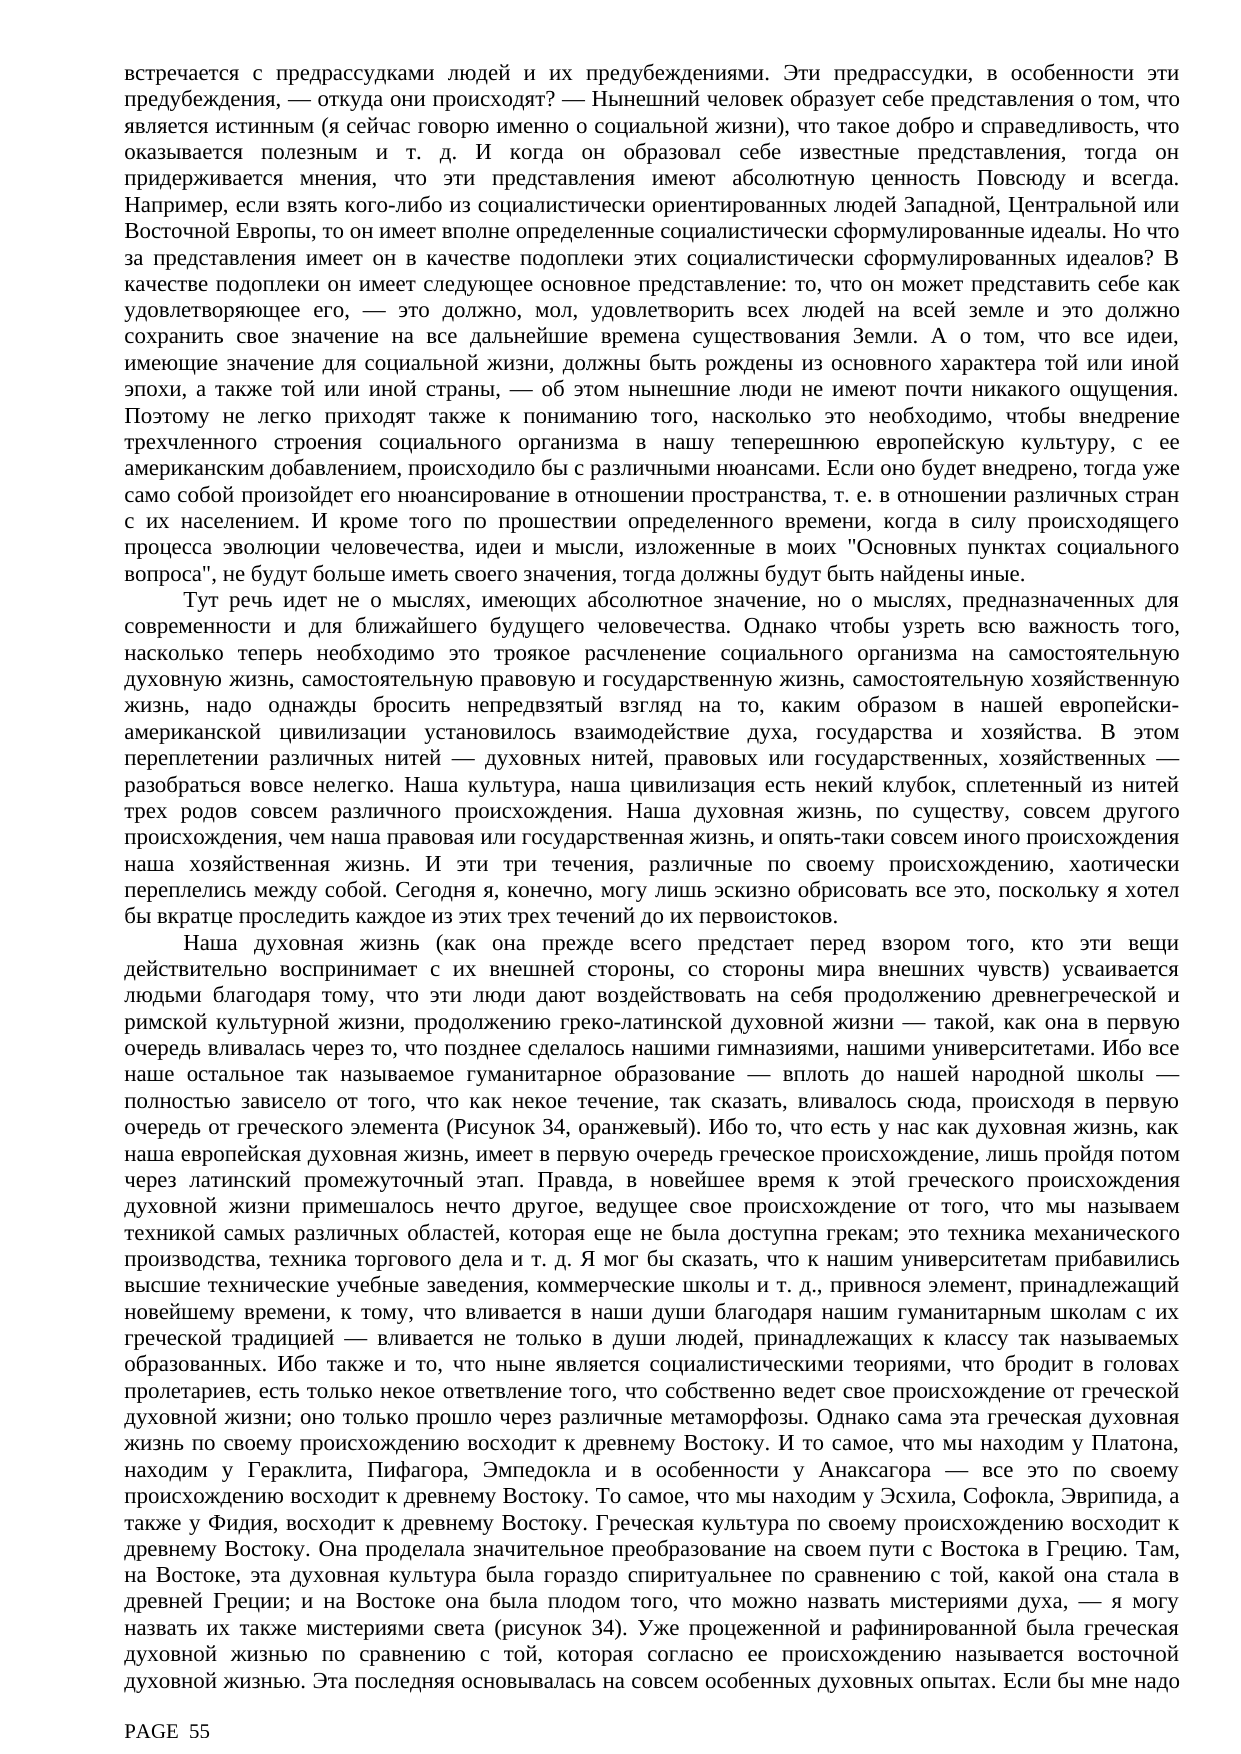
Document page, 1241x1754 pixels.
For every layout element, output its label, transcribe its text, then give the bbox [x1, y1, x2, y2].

text Тут речь идет не о мыслях, имеющих абсолютное значение, но о мыслях, предназначенных для современности и для ближайшего будущего человечества. Однако чтобы узреть всю важность того, насколько теперь необходимо это троякое расчленение социального организма на самостоятельную духовную жизнь, самостоятельную правовую и государственную жизнь, самостоятельную хозяйственную жизнь, надо однажды бросить непредвзятый взгляд на то, каким образом в нашей европейски-американской цивилизации установилось взаимодействие духа, государства и хозяйства. В этом переплетении различных нитей — духовных нитей, правовых или государственных, хозяйственных — разобраться вовсе нелегко. Наша культура, наша цивилизация есть некий клубок, сплетенный из нитей трех родов совсем различного происхождения. Наша духовная жизнь, по существу, совсем другого происхождения, чем наша правовая или государственная жизнь, и опять-таки совсем иного происхождения наша хозяйственная жизнь. И эти три течения, различные по своему происхождению, хаотически переплелись между собой. Сегодня я, конечно, могу лишь эскизно обрисовать все это, поскольку я хотел бы вкратце проследить каждое из этих трех течений до их первоистоков. [124, 586, 1181, 929]
text Наша духовная жизнь (как она прежде всего предстает перед взором того, кто эти вещи действительно воспринимает с их внешней стороны, со стороны мира внешних чувств) усваивается людьми благодаря тому, что эти люди дают воздействовать на себя продолжению древнегреческой и римской культурной жизни, продолжению греко-латинской духовной жизни — такой, как она в первую очередь вливалась через то, что позднее сделалось нашими гимназиями, нашими университетами. Ибо все наше остальное так называемое гуманитарное образование — вплоть до нашей народной школы — полностью зависело от того, что как некое течение, так сказать, вливалось сюда, происходя в первую очередь от греческого элемента (Рисунок 34, оранжевый). Ибо то, что есть у нас как духовная жизнь, как наша европейская духовная жизнь, имеет в первую очередь греческое происхождение, лишь пройдя потом через латинский промежуточный этап. Правда, в новейшее время к этой греческого происхождения духовной жизни примешалось нечто другое, ведущее свое происхождение от того, что мы называем техникой самых различных областей, которая еще не была доступна грекам; это техника механического производства, техника торгового дела и т. д. Я мог бы сказать, что к нашим университетам прибавились высшие технические учебные заведения, коммерческие школы и т. д., привнося элемент, принадлежащий новейшему времени, к тому, что вливается в наши души благодаря нашим гуманитарным школам с их греческой традицией — вливается не только в души людей, принадлежащих к классу так называемых образованных. Ибо также и то, что ныне является социалистическими теориями, что бродит в головах пролетариев, есть только некое ответвление того, что собственно ведет свое происхождение от греческой духовной жизни; оно только прошло через различные метаморфозы. Однако сама эта греческая духовная жизнь по своему происхождению восходит к древнему Востоку. И то самое, что мы находим у Платона, находим у Гераклита, Пифагора, Эмпедокла и в особенности у Анаксагора — все это по своему происхождению восходит к древнему Востоку. То самое, что мы находим у Эсхила, Софокла, Эврипида, а также у Фидия, восходит к древнему Востоку. Греческая культура по своему происхождению восходит к древнему Востоку. Она проделала значительное преобразование на своем пути с Востока в Грецию. Там, на Востоке, эта духовная культура была гораздо спиритуальнее по сравнению с той, какой она стала в древней Греции; и на Востоке она была плодом того, что можно назвать мистериями духа, — я могу назвать их также мистериями света (рисунок 34). Уже процеженной и рафинированной была греческая духовной жизнью по сравнению с той, которая согласно ее происхождению называется восточной духовной жизнью. Эта последняя основывалась на совсем особенных духовных опытах. Если бы мне надо [124, 929, 1181, 1693]
text встречается с предрассудками людей и их предубеждениями. Эти предрассудки, в особенности эти предубеждения, — откуда они происходят? — Нынешний человек образует себе представления о том, что является истинным (я сейчас говорю именно о социальной жизни), что такое добро и справедливость, что оказывается полезным и т. д. И когда он образовал себе известные представления, тогда он придерживается мнения, что эти представления имеют абсолютную ценность Повсюду и всегда. Например, если взять кого-либо из социалистически ориентированных людей Западной, Центральной или Восточной Европы, то он имеет вполне определенные социалистически сформулированные идеалы. Но что за представления имеет он в качестве подоплеки этих социалистически сформулированных идеалов? В качестве подоплеки он имеет следующее основное представление: то, что он может представить себе как удовлетворяющее его, — это должно, мол, удовлетворить всех людей на всей земле и это должно сохранить свое значение на все дальнейшие времена существования Земли. А о том, что все идеи, имеющие значение для социальной жизни, должны быть рождены из основного характера той или иной эпохи, а также той или иной страны, — об этом нынешние люди не имеют почти никакого ощущения. Поэтому не легко приходят также к пониманию того, насколько это необходимо, чтобы внедрение трехчленного строения социального организма в нашу теперешнюю европейскую культуру, с ее американским добавлением, происходило бы с различными нюансами. Если оно будет внедрено, тогда уже само собой произойдет его нюансирование в отношении пространства, т. е. в отношении различных стран с их населением. И кроме того по прошествии определенного времени, когда в силу происходящего процесса эволюции человечества, идеи и мысли, изложенные в моих "Основных пунктах социального вопроса", не будут больше иметь своего значения, тогда должны будут быть найдены иные. [124, 59, 1181, 586]
